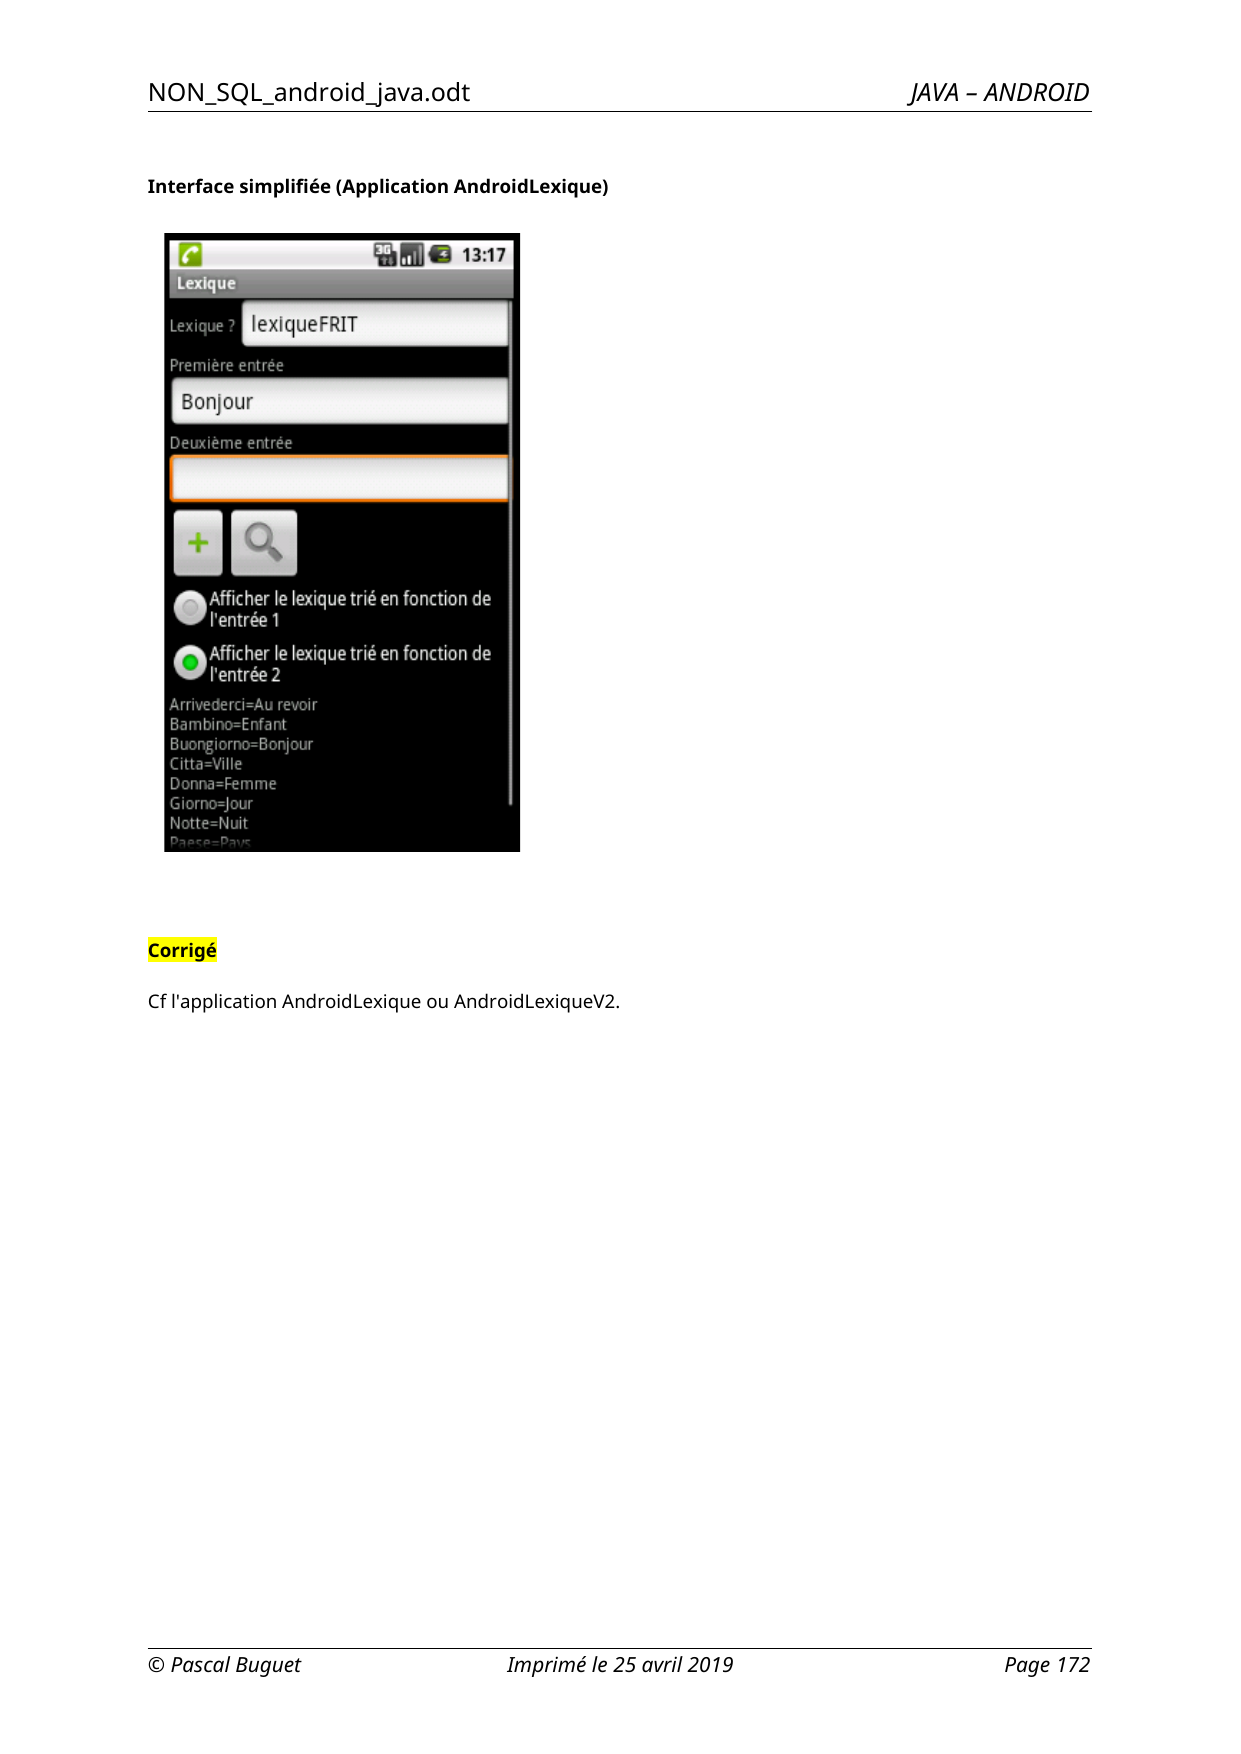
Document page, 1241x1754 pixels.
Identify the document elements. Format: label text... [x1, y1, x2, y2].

text Cf l'application AndroidLexique ou AndroidLexiqueV2. [148, 988, 1092, 1013]
text Corrigé [148, 937, 1092, 962]
text Interface simplifiée (Application AndroidLexique) [148, 173, 1092, 199]
